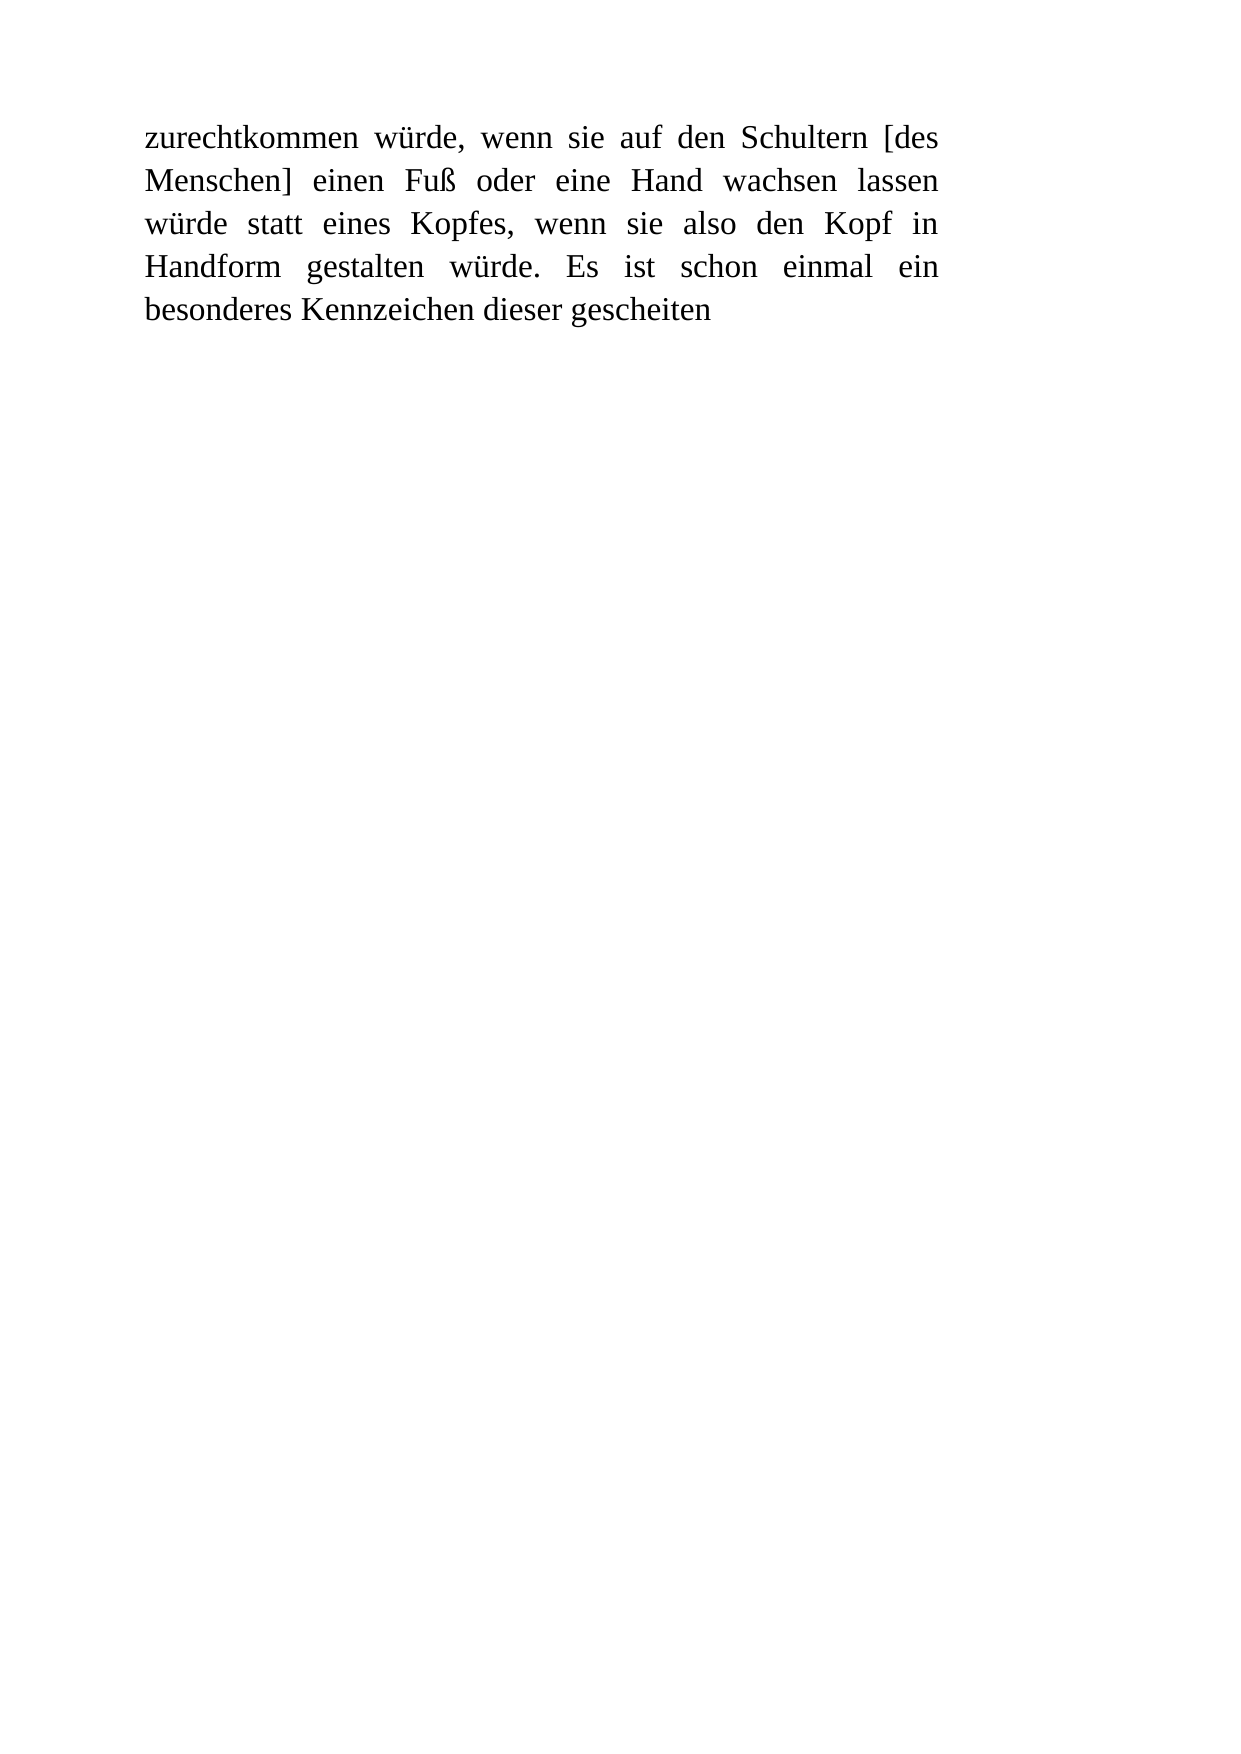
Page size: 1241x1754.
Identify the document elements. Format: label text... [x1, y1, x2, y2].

text zurechtkommen würde, wenn sie auf den Schultern [des Menschen] einen Fuß oder eine Hand wachsen lassen würde statt eines Kopfes, wenn sie also den Kopf in Handform gestalten würde. Es ist schon einmal ein besonderes Kennzeichen dieser gescheiten [144, 118, 939, 328]
